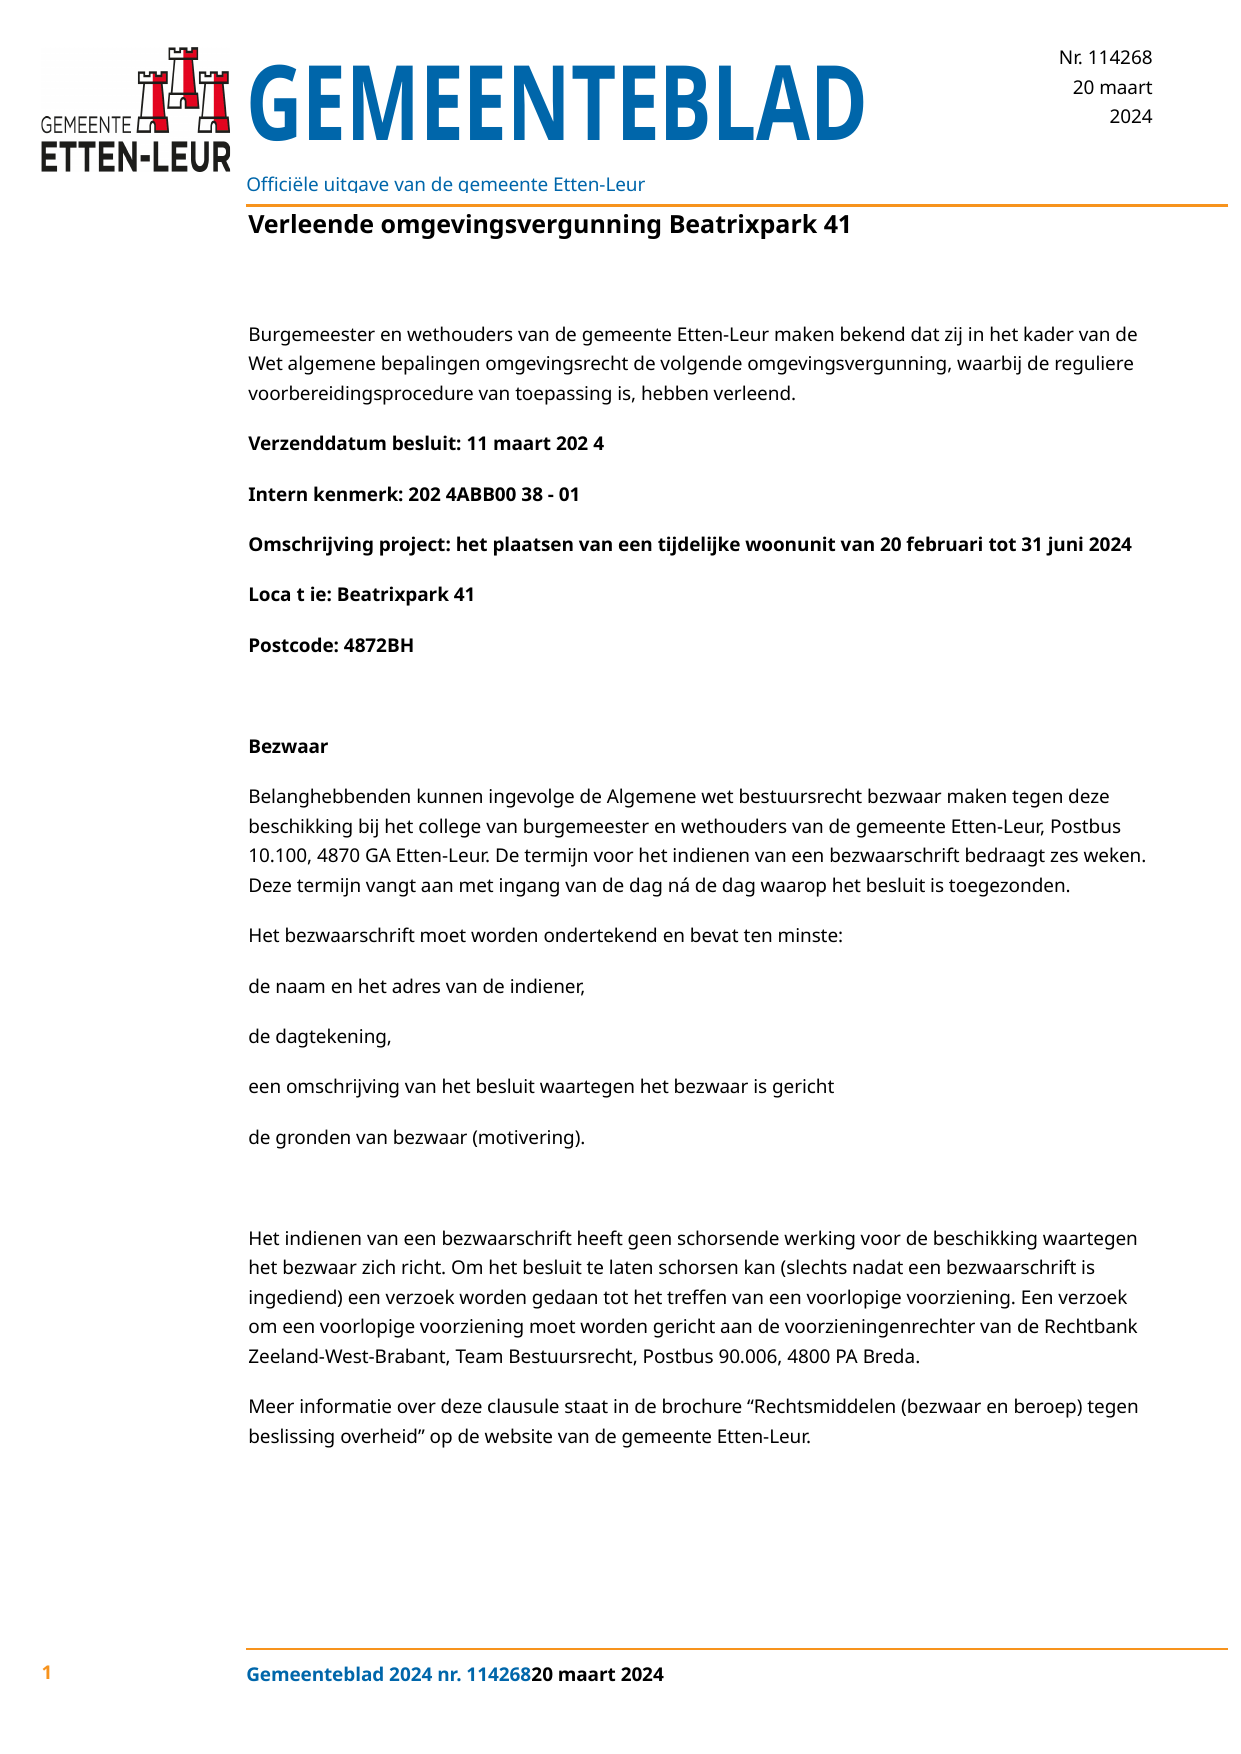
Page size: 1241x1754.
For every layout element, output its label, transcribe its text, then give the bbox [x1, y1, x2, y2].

text Loca t ie: Beatrixpark 41 [248, 582, 1152, 607]
text Bezwaar [248, 733, 1152, 758]
picture [41, 47, 231, 172]
text de gronden van bezwaar (motivering). [248, 1124, 1152, 1150]
text een omschrijving van het besluit waartegen het bezwaar is gericht [248, 1074, 1152, 1099]
text de naam en het adres van de indiener, [248, 973, 1152, 998]
text Meer informatie over deze clausule staat in de brochure “Rechtsmiddelen (bezwaar en beroep) tegen beslissing overheid” op de website van de gemeente Etten-Leur. [248, 1394, 1152, 1449]
text Verleende omgevingsvergunning Beatrixpark 41 [248, 207, 1152, 241]
text Omschrijving project: het plaatsen van een tijdelijke woonunit van 20 februari tot 31 juni 2024 [248, 531, 1152, 557]
text Burgemeester en wethouders van de gemeente Etten-Leur maken bekend dat zij in het kader van de Wet algemene bepalingen omgevingsrecht de volgende omgevingsvergunning, waarbij de reguliere voorbereidingsprocedure van toepassing is, hebben verleend. [248, 321, 1152, 406]
text Intern kenmerk: 202 4ABB00 38 - 01 [248, 481, 1152, 506]
text Postcode: 4872BH [248, 632, 1152, 658]
text Belanghebbenden kunnen ingevolge de Algemene wet bestuursrecht bezwaar maken tegen deze beschikking bij het college van burgemeester en wethouders van de gemeente Etten-Leur, Postbus 10.100, 4870 GA Etten-Leur. De termijn voor het indienen van een bezwaarschrift bedraagt zes weken. Deze termijn vangt aan met ingang van de dag ná de dag waarop het besluit is toegezonden. [248, 783, 1152, 898]
text Het bezwaarschrift moet worden ondertekend en bevat ten minste: [248, 922, 1152, 948]
text de dagtekening, [248, 1023, 1152, 1049]
text Het indienen van een bezwaarschrift heeft geen schorsende werking voor de beschikking waartegen het bezwaar zich richt. Om het besluit te laten schorsen kan (slechts nadat een bezwaarschrift is ingediend) een verzoek worden gedaan tot het treffen van een voorlopige voorziening. Een verzoek om een voorlopige voorziening moet worden gericht aan de voorzieningenrechter van de Rechtbank Zeeland-West-Brabant, Team Bestuursrecht, Postbus 90.006, 4800 PA Breda. [248, 1225, 1152, 1369]
text Verzenddatum besluit: 11 maart 202 4 [248, 430, 1152, 456]
